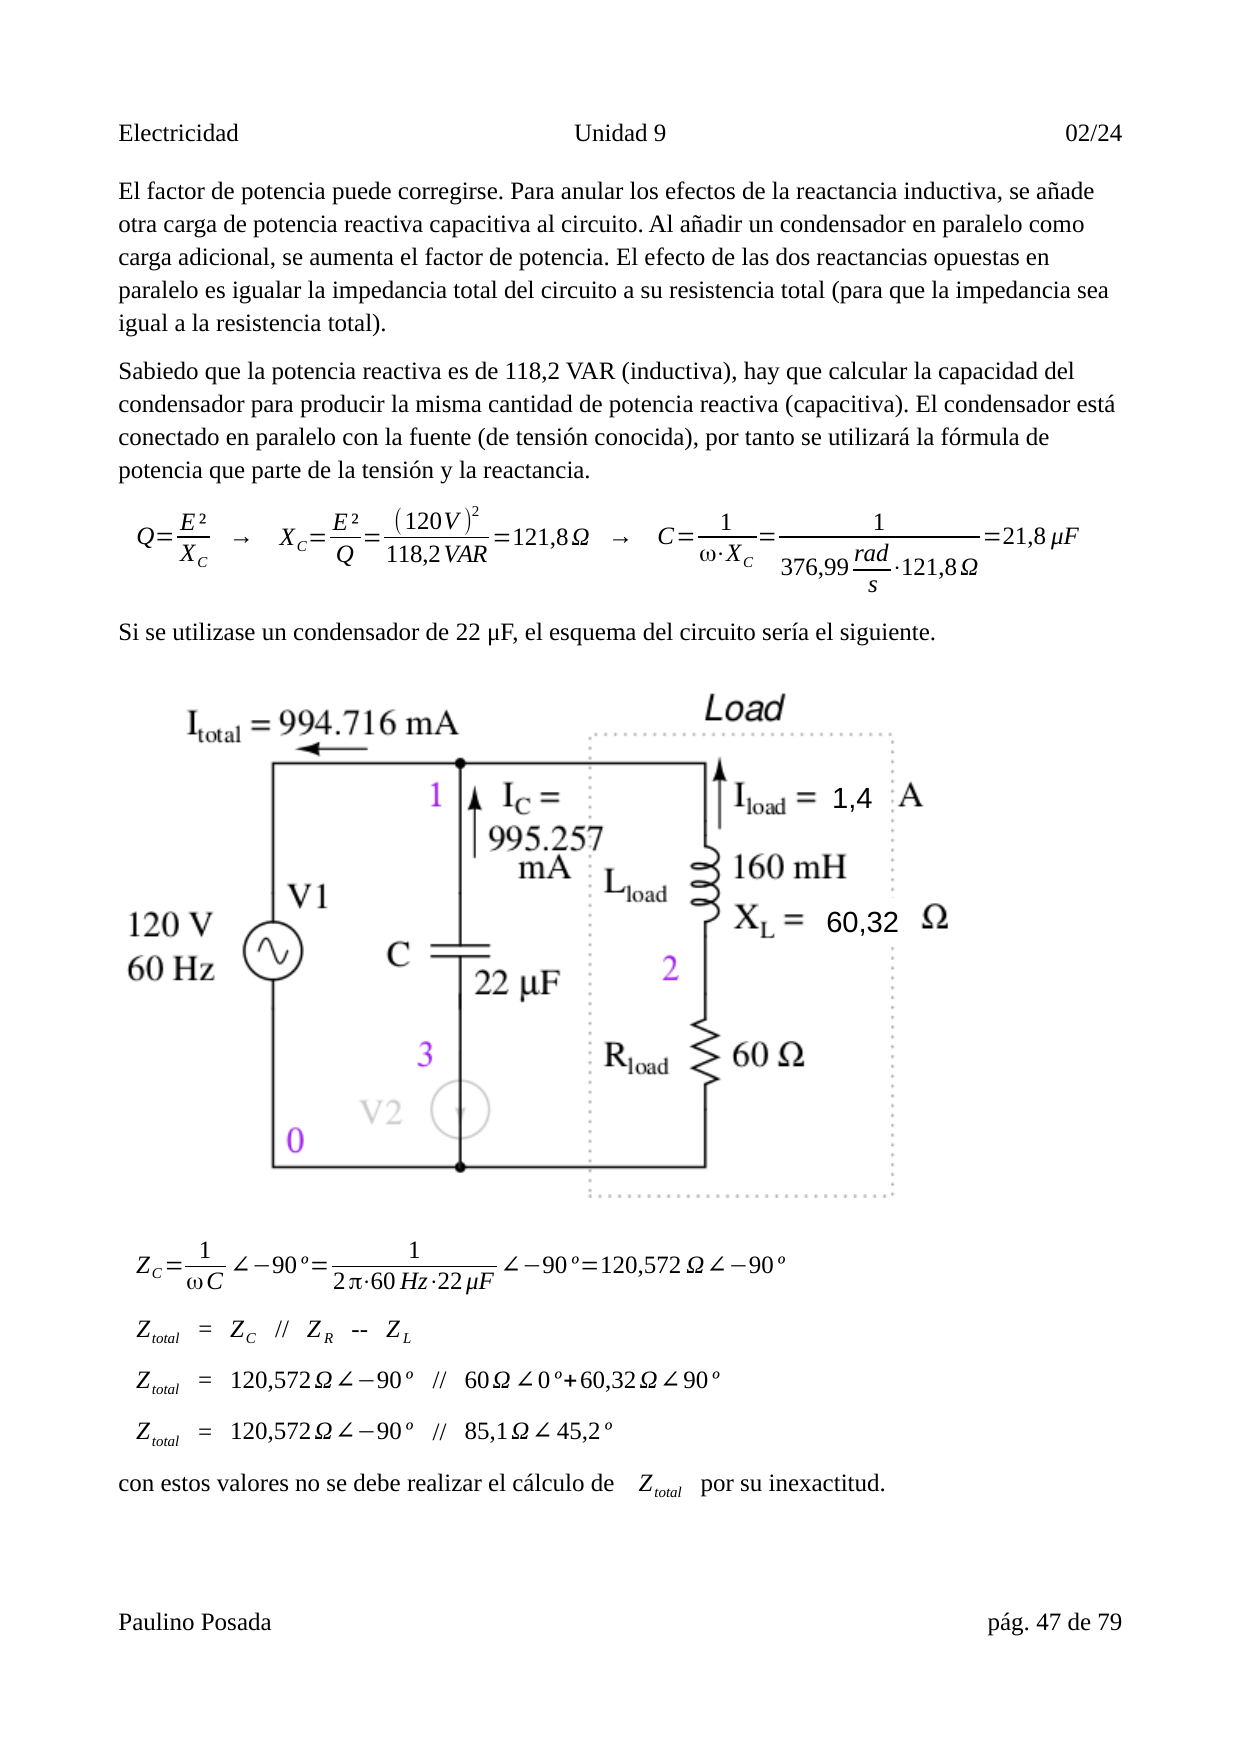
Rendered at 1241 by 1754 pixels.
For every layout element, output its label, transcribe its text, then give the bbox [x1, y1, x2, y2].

text =// [118, 1366, 1122, 1398]
text Si se utilizase un condensador de 22 μF, el esquema del circuito sería el siguiente. [118, 617, 1122, 646]
picture [118, 683, 984, 1198]
text → → [118, 503, 1122, 598]
text =// [118, 1417, 1122, 1449]
text Sabiedo que la potencia reactiva es de 118,2 VAR (inductiva), hay que calcular la capacidad del condensador para producir la misma cantidad de potencia reactiva (capacitiva). El condensador está conectado en paralelo con la fuente (de tensión conocida), por tanto se utilizará la fórmula de potencia que parte de la tensión y la reactancia. [118, 356, 1122, 484]
text El factor de potencia puede corregirse. Para anular los efectos de la reactancia inductiva, se añade otra carga de potencia reactiva capacitiva al circuito. Al añadir un condensador en paralelo como carga adicional, se aumenta el factor de potencia. El efecto de las dos reactancias opuestas en paralelo es igualar la impedancia total del circuito a su resistencia total (para que la impedancia sea igual a la resistencia total). [118, 176, 1122, 337]
text con estos valores no se debe realizar el cálculo de por su inexactitud. [118, 1468, 1122, 1501]
text =//-- [118, 1314, 1122, 1347]
